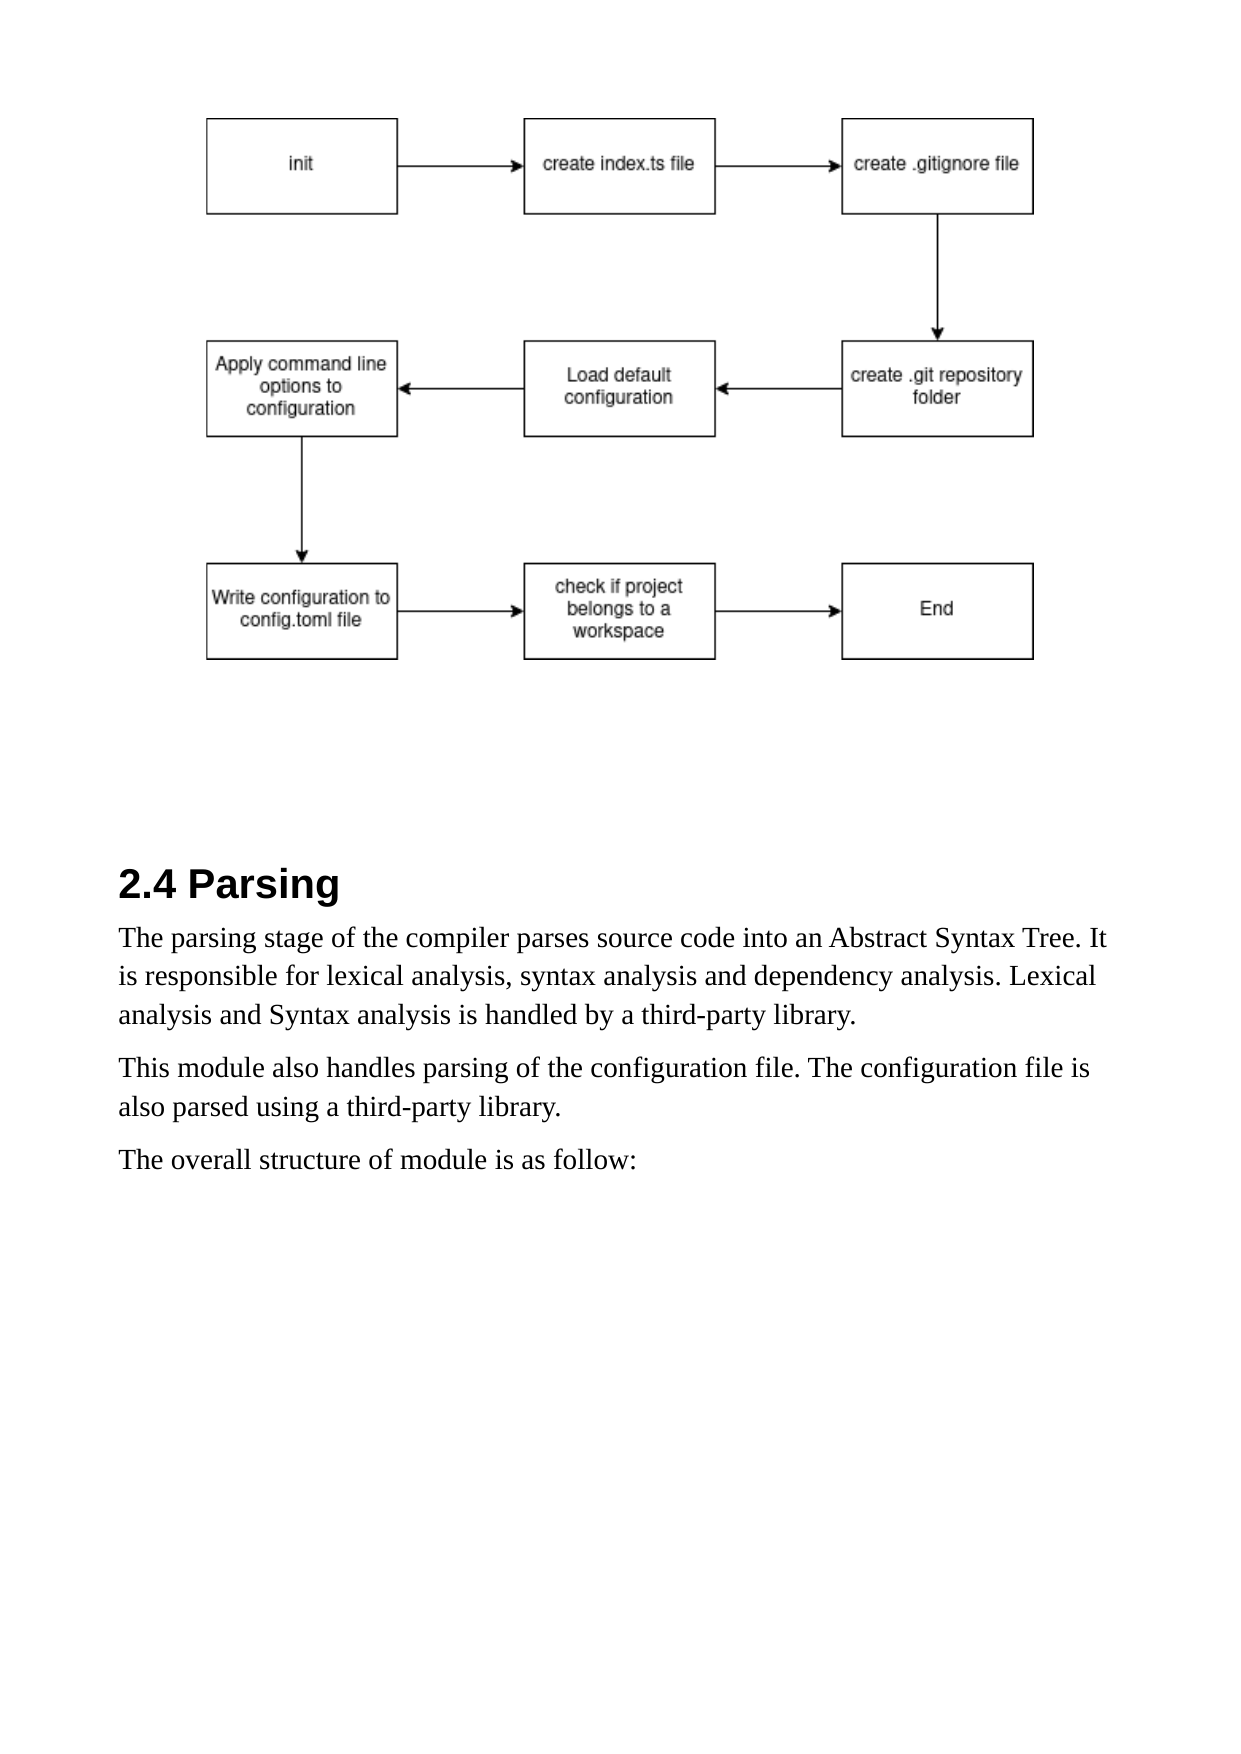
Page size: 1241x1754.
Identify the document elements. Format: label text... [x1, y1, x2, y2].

subtitle 2.4 Parsing [118, 859, 1122, 907]
text The overall structure of module is as follow: [118, 1142, 1122, 1175]
picture [206, 118, 1034, 660]
text This module also handles parsing of the configuration file. The configuration file is also parsed using a third-party library. [118, 1050, 1122, 1122]
text The parsing stage of the compiler parses source code into an Abstract Syntax Tree. It is responsible for lexical analysis, syntax analysis and dependency analysis. Lexical analysis and Syntax analysis is handled by a third-party library. [118, 920, 1122, 1031]
